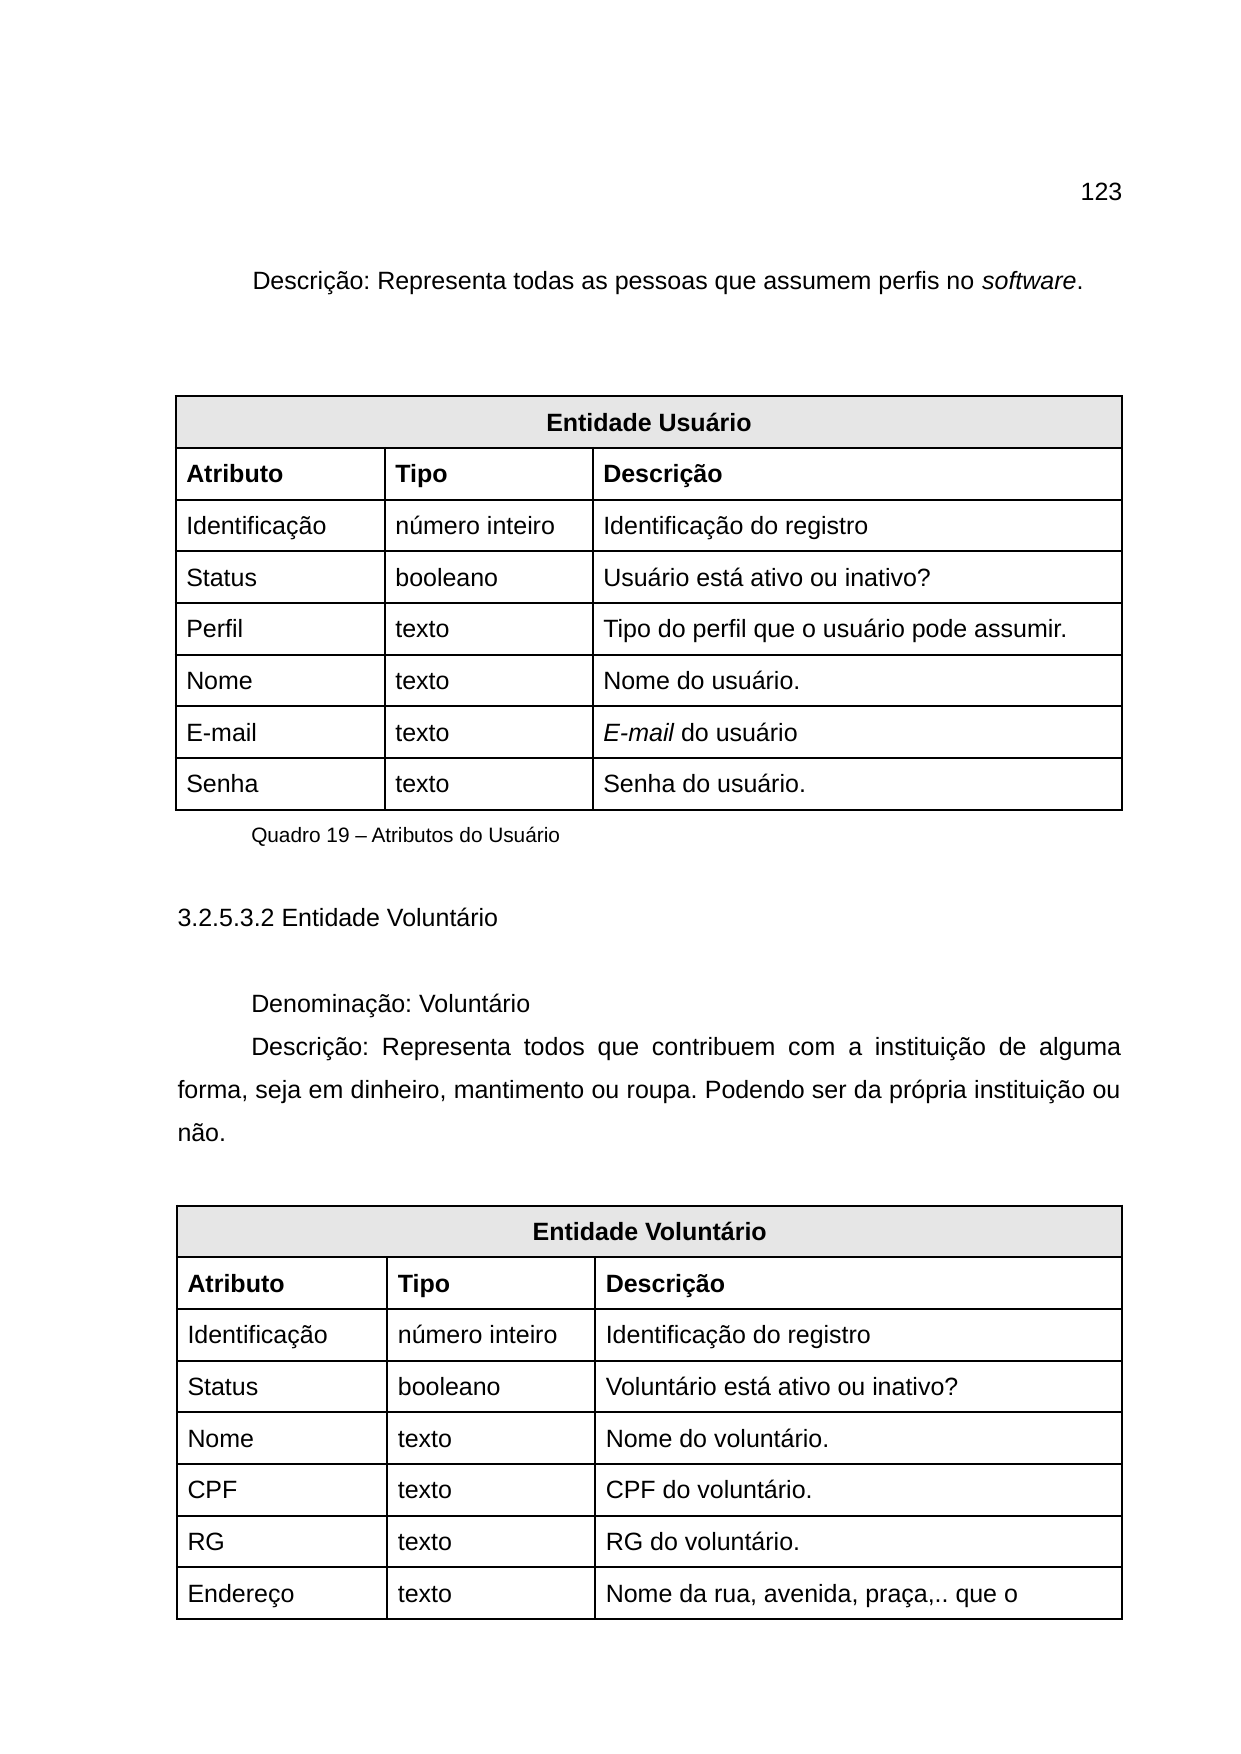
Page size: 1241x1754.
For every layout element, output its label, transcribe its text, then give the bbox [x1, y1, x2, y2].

table_cell Nome [177, 656, 384, 705]
table_cell texto [386, 656, 592, 705]
table_cell E-mail [177, 707, 384, 757]
table_cell Identificação do registro [596, 1310, 1121, 1359]
table_cell Nome [178, 1413, 386, 1463]
table_cell texto [388, 1568, 594, 1618]
table_cell booleano [386, 552, 592, 602]
text Descrição: Representa todos que contribuem com a instituição de alguma forma, seja em dinheiro, mantimento ou roupa. Podendo ser da própria instituição ou não. [177, 1032, 1122, 1147]
table_cell número inteiro [388, 1310, 594, 1359]
table_cell Identificação do registro [594, 501, 1121, 550]
text Descrição: Representa todas as pessoas que assumem perfis no software. [177, 266, 1122, 294]
table_cell booleano [388, 1362, 594, 1411]
table_cell Voluntário está ativo ou inativo? [596, 1362, 1121, 1411]
table_cell E-mail do usuário [594, 707, 1121, 757]
table_cell Senha do usuário. [594, 759, 1121, 808]
table_cell Senha [177, 759, 384, 808]
table_cell Status [177, 552, 384, 602]
table_cell número inteiro [386, 501, 592, 550]
table_cell CPF [178, 1465, 386, 1514]
table_cell texto [388, 1413, 594, 1463]
table_cell Tipo do perfil que o usuário pode assumir. [594, 604, 1121, 653]
text Denominação: Voluntário [177, 989, 1122, 1018]
table_cell texto [386, 759, 592, 808]
table_cell Atributo [177, 449, 384, 498]
text Quadro 19 – Atributos do Usuário [177, 823, 1122, 847]
table_cell texto [388, 1465, 594, 1514]
table_cell Status [178, 1362, 386, 1411]
text 3.2.5.3.2 Entidade Voluntário [177, 903, 1122, 931]
table_cell Perfil [177, 604, 384, 653]
table_cell Nome do usuário. [594, 656, 1121, 705]
table_cell texto [386, 604, 592, 653]
table_header Entidade Voluntário [178, 1207, 1121, 1256]
table_cell Endereço [178, 1568, 386, 1618]
table_cell RG do voluntário. [596, 1517, 1121, 1566]
table_cell Usuário está ativo ou inativo? [594, 552, 1121, 602]
table_cell texto [388, 1517, 594, 1566]
table_cell Nome do voluntário. [596, 1413, 1121, 1463]
table_cell Atributo [178, 1258, 386, 1308]
table_cell Tipo [388, 1258, 594, 1308]
table_header Entidade Usuário [177, 397, 1121, 447]
table_cell texto [386, 707, 592, 757]
table_cell Identificação [177, 501, 384, 550]
table_cell CPF do voluntário. [596, 1465, 1121, 1514]
table_cell Descrição [594, 449, 1121, 498]
table_cell RG [178, 1517, 386, 1566]
table_cell Nome da rua, avenida, praça,.. que o [596, 1568, 1121, 1618]
table_cell Tipo [386, 449, 592, 498]
table_cell Descrição [596, 1258, 1121, 1308]
table_cell Identificação [178, 1310, 386, 1359]
